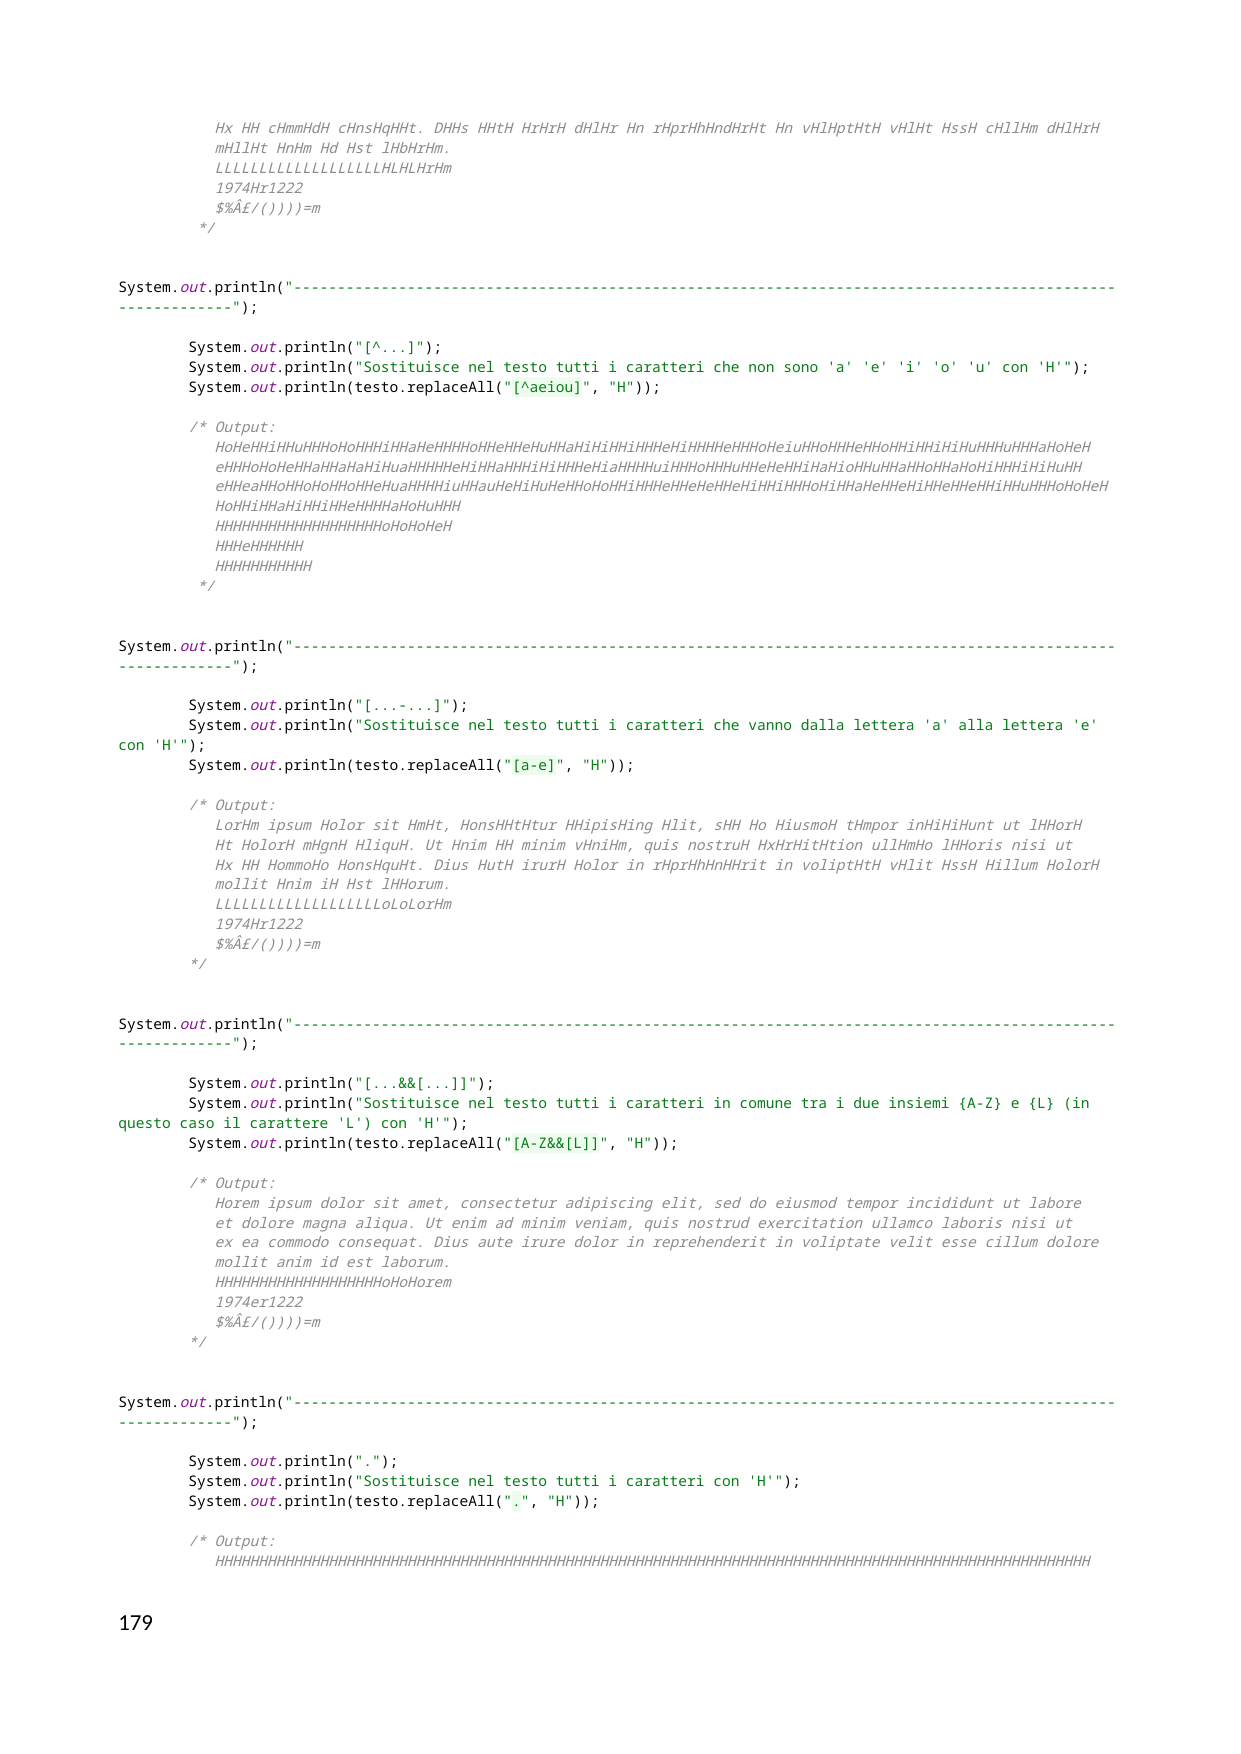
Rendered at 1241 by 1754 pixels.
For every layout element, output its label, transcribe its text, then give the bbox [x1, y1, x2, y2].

text Hx HH cHmmHdH cHnsHqHHt. DHHs HHtH HrHrH dHlHr Hn rHprHhHndHrHt Hn vHlHptHtH vHlHt HssH cHllHm dHlHrH mHllHt HnHm Hd Hst lHbHrHm. LLLLLLLLLLLLLLLLLLLHLHLHrHm 1974Hr1222 $%Â£/())))=m */ System.out.println("-----------------------------------------------------------------------------------------------------------"); System.out.println("[^...]"); System.out.println("Sostituisce nel testo tutti i caratteri che non sono 'a' 'e' 'i' 'o' 'u' con 'H'"); System.out.println(testo.replaceAll("[^aeiou]", "H")); /* Output: HoHeHHiHHuHHHoHoHHHiHHaHeHHHHoHHeHHeHuHHaHiHiHHiHHHeHiHHHHeHHHoHeiuHHoHHHeHHoHHiHHiHiHuHHHuHHHaHoHeH eHHHoHoHeHHaHHaHaHiHuaHHHHHeHiHHaHHHiHiHHHeHiaHHHHuiHHHoHHHuHHeHeHHiHaHioHHuHHaHHoHHaHoHiHHHiHiHuHH eHHeaHHoHHoHoHHoHHeHuaHHHHiuHHauHeHiHuHeHHoHoHHiHHHeHHeHeHHeHiHHiHHHoHiHHaHeHHeHiHHeHHeHHiHHuHHHoHoHeH HoHHiHHaHiHHiHHeHHHHaHoHuHHH HHHHHHHHHHHHHHHHHHHoHoHoHeH HHHeHHHHHH HHHHHHHHHHH */ System.out.println("-----------------------------------------------------------------------------------------------------------"); System.out.println("[...-...]"); System.out.println("Sostituisce nel testo tutti i caratteri che vanno dalla lettera 'a' alla lettera 'e' con 'H'"); System.out.println(testo.replaceAll("[a-e]", "H")); /* Output: LorHm ipsum Holor sit HmHt, HonsHHtHtur HHipisHing Hlit, sHH Ho HiusmoH tHmpor inHiHiHunt ut lHHorH Ht HolorH mHgnH HliquH. Ut Hnim HH minim vHniHm, quis nostruH HxHrHitHtion ullHmHo lHHoris nisi ut Hx HH HommoHo HonsHquHt. Dius HutH irurH Holor in rHprHhHnHHrit in voliptHtH vHlit HssH Hillum HolorH mollit Hnim iH Hst lHHorum. LLLLLLLLLLLLLLLLLLLoLoLorHm 1974Hr1222 $%Â£/())))=m */ System.out.println("-----------------------------------------------------------------------------------------------------------"); System.out.println("[...&&[...]]"); System.out.println("Sostituisce nel testo tutti i caratteri in comune tra i due insiemi {A-Z} e {L} (in questo caso il carattere 'L') con 'H'"); System.out.println(testo.replaceAll("[A-Z&&[L]]", "H")); /* Output: Horem ipsum dolor sit amet, consectetur adipiscing elit, sed do eiusmod tempor incididunt ut labore et dolore magna aliqua. Ut enim ad minim veniam, quis nostrud exercitation ullamco laboris nisi ut ex ea commodo consequat. Dius aute irure dolor in reprehenderit in voliptate velit esse cillum dolore mollit anim id est laborum. HHHHHHHHHHHHHHHHHHHoHoHorem 1974er1222 $%Â£/())))=m */ System.out.println("-----------------------------------------------------------------------------------------------------------"); System.out.println("."); System.out.println("Sostituisce nel testo tutti i caratteri con 'H'"); System.out.println(testo.replaceAll(".", "H")); /* Output: HHHHHHHHHHHHHHHHHHHHHHHHHHHHHHHHHHHHHHHHHHHHHHHHHHHHHHHHHHHHHHHHHHHHHHHHHHHHHHHHHHHHHHHHHHHHHHHHHHHH [118, 118, 1122, 1571]
